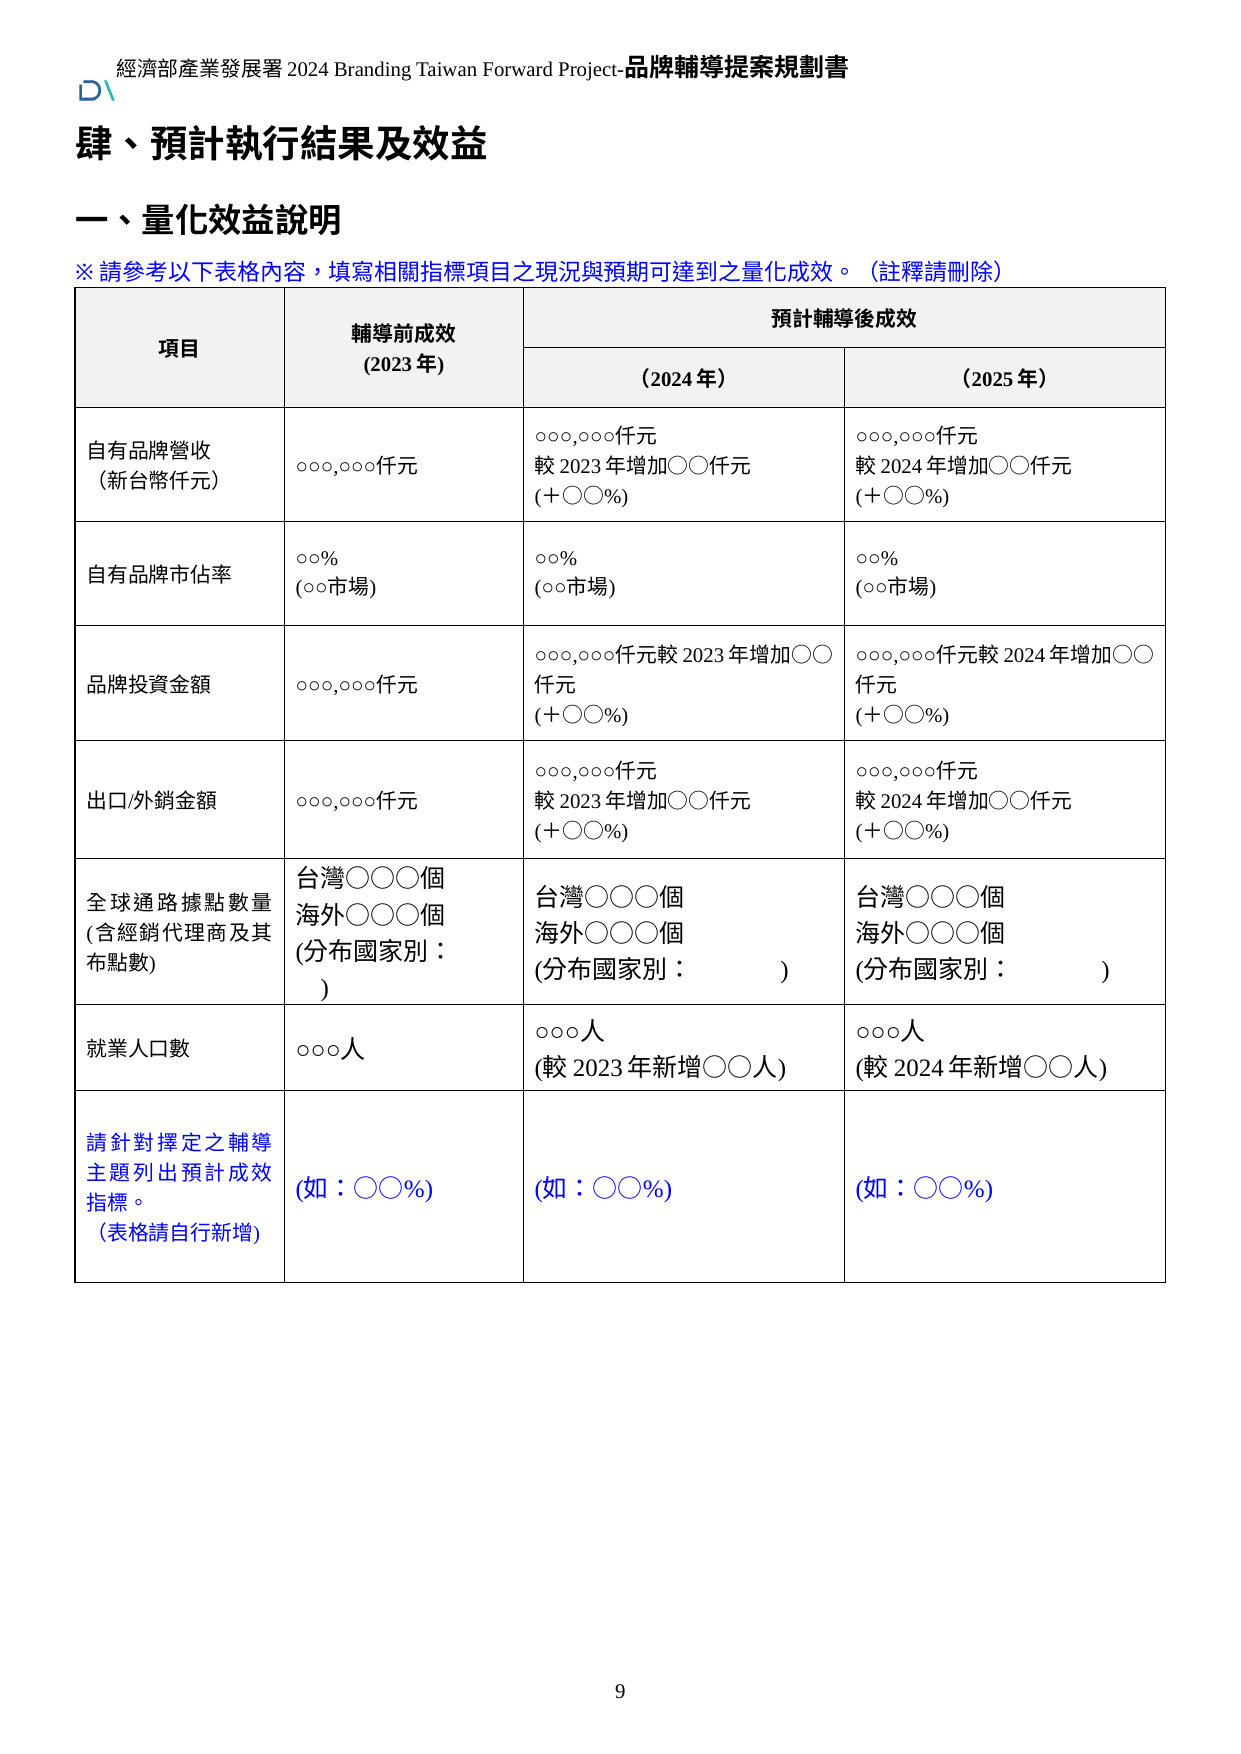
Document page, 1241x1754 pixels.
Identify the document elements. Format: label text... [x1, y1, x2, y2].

text ※ 請參考以下表格內容，填寫相關指標項目之現況與預期可達到之量化成效。（註釋請刪除） [75, 254, 1165, 287]
table_cell 請針對擇定之輔導主題列出預計成效指標。 （表格請自行新增) [76, 1091, 284, 1282]
table_cell ○○% (○○市場) [524, 522, 844, 625]
table_cell ○○% (○○市場) [285, 522, 523, 625]
table_cell ○○○人 (較2024年新增○○人) [845, 1005, 1165, 1090]
table_cell 出口/外銷金額 [76, 741, 284, 858]
table_cell ○○% (○○市場) [845, 522, 1165, 625]
table_cell ○○○,○○○仟元 較2024年增加○○仟元 (＋○○%) [845, 741, 1165, 858]
table_cell 就業人口數 [76, 1005, 284, 1090]
table_cell ○○○,○○○仟元較2024年增加○○仟元 (＋○○%) [845, 626, 1165, 740]
table_cell 自有品牌營收 （新台幣仟元） [76, 408, 284, 521]
table_cell ○○○,○○○仟元 較2023年增加○○仟元 (＋○○%) [524, 741, 844, 858]
table_cell ○○○,○○○仟元 [285, 408, 523, 521]
table_cell 台灣○○○個 海外○○○個 (分布國家別： ) [845, 859, 1165, 1004]
table_cell 品牌投資金額 [76, 626, 284, 740]
table_cell ○○○,○○○仟元較2023年增加○○仟元 (＋○○%) [524, 626, 844, 740]
table_cell （2025年） [845, 348, 1165, 407]
table_cell ○○○人 [285, 1005, 523, 1090]
table_cell 自有品牌市佔率 [76, 522, 284, 625]
text 肆、預計執行結果及效益 [75, 114, 1165, 168]
table_cell (如：○○%) [524, 1091, 844, 1282]
table_header 輔導前成效 (2023年) [285, 288, 523, 407]
table_header 項目 [76, 288, 284, 407]
table_cell ○○○,○○○仟元 [285, 741, 523, 858]
table_cell (如：○○%) [285, 1091, 523, 1282]
table_cell 台灣○○○個 海外○○○個 (分布國家別： ) [524, 859, 844, 1004]
table_cell （2024年） [524, 348, 844, 407]
table_cell ○○○人 (較2023年新增○○人) [524, 1005, 844, 1090]
table_cell ○○○,○○○仟元 [285, 626, 523, 740]
table_header 預計輔導後成效 [524, 288, 1165, 347]
table_cell (如：○○%) [845, 1091, 1165, 1282]
table_cell ○○○,○○○仟元 較2023年增加○○仟元 (＋○○%) [524, 408, 844, 521]
table_cell ○○○,○○○仟元 較2024年增加○○仟元 (＋○○%) [845, 408, 1165, 521]
text 一、量化效益說明 [75, 193, 1165, 242]
table_cell 全球通路據點數量(含經銷代理商及其布點數) [76, 859, 284, 1004]
table_cell 台灣○○○個 海外○○○個 (分布國家別： ) [285, 859, 523, 1004]
